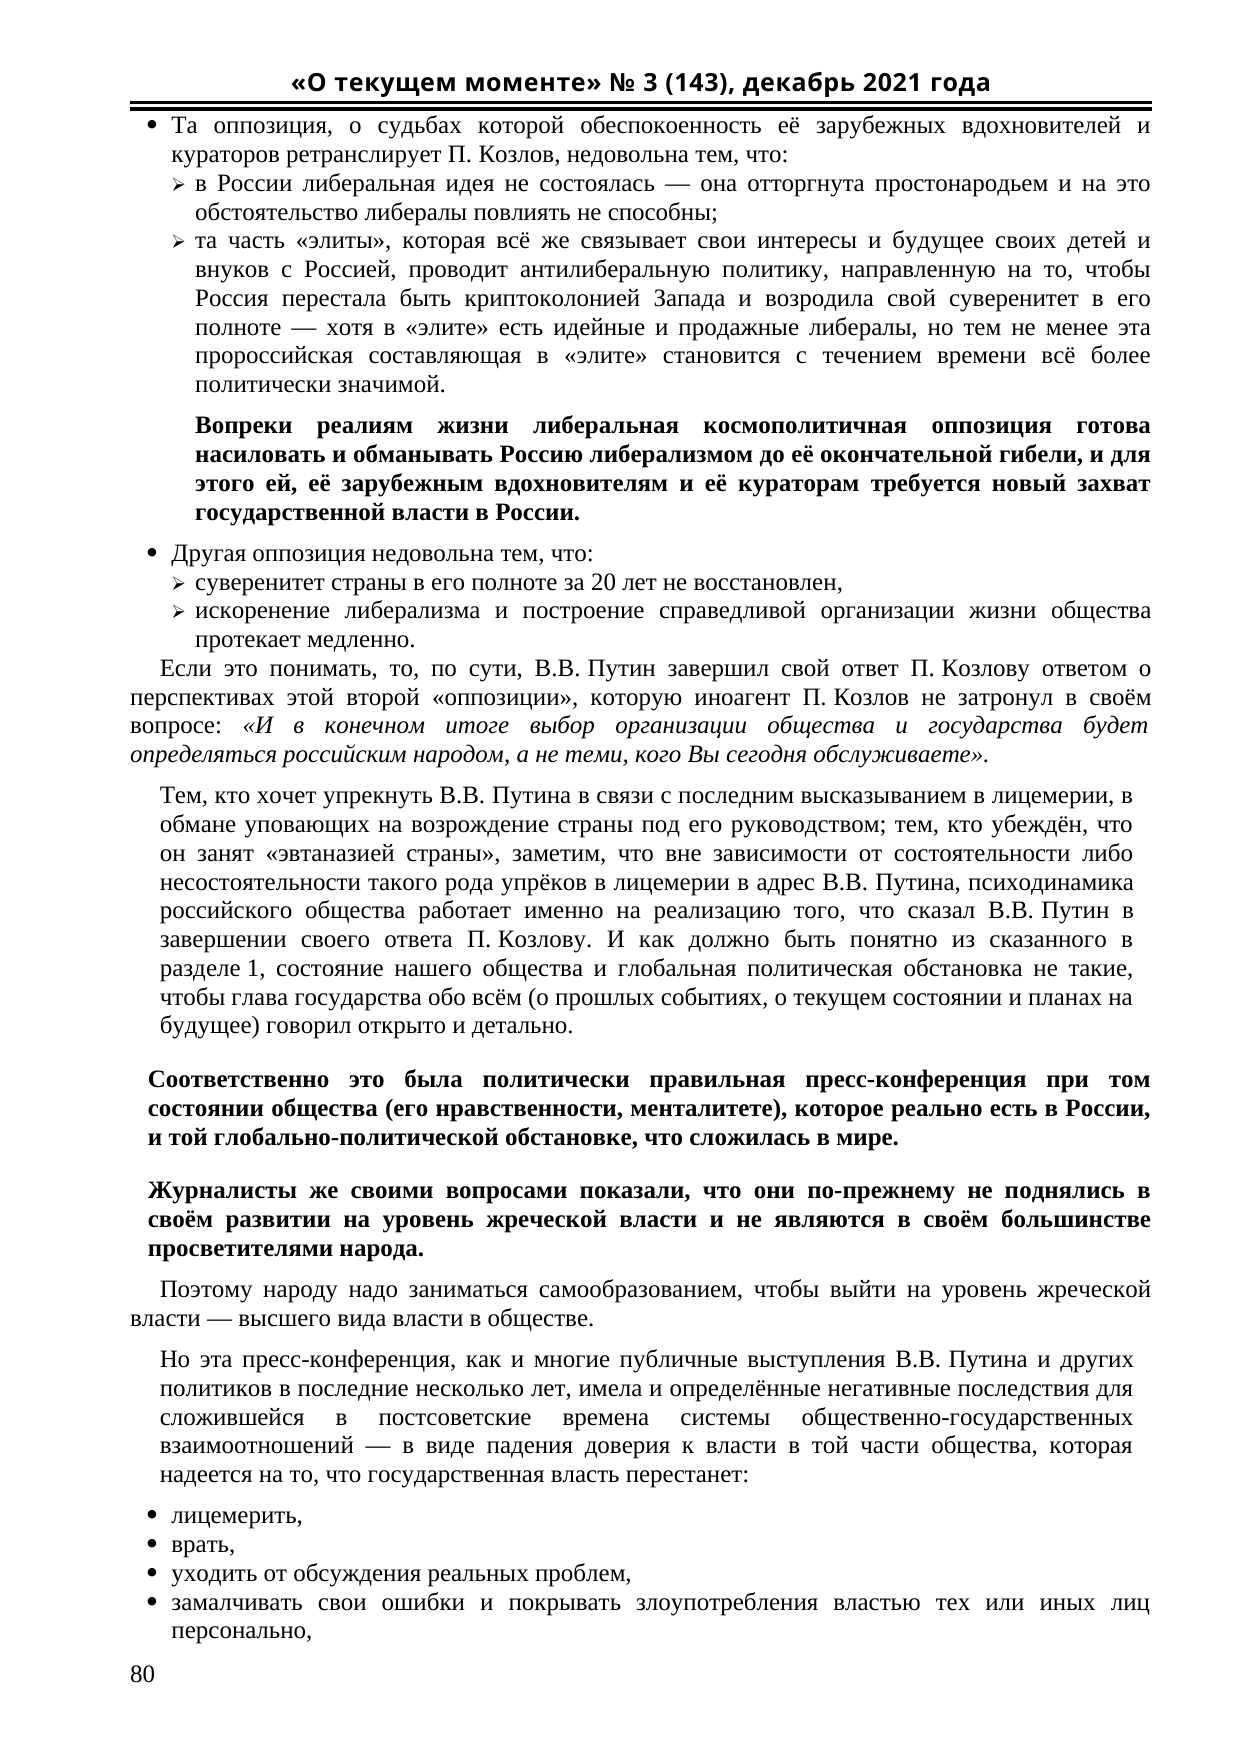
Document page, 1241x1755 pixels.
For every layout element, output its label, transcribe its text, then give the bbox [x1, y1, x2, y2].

text Соответственно это была политически правильная пресс-конференция при том состоянии общества (его нравственности, менталитете), которое реально есть в России, и той глобально-политической обстановке, что сложилась в мире. [148, 1064, 1152, 1151]
list замалчивать свои ошибки и покрывать злоупотребления властью тех или иных лиц персонально, [148, 1587, 1152, 1644]
list врать, [148, 1529, 1152, 1558]
list в России либеральная идея не состоялась — она отторгнута простонародьем и на это обстоятельство либералы повлиять не способны; [171, 168, 1152, 226]
list искоренение либерализма и построение справедливой организации жизни общества протекает медленно. [171, 596, 1152, 653]
list та часть «элиты», которая всё же связывает свои интересы и будущее своих детей и внуков с Россией, проводит антилиберальную политику, направленную на то, чтобы Россия перестала быть криптоколонией Запада и возродила свой суверенитет в его полноте — хотя в «элите» есть идейные и продажные либералы, но тем не менее эта пророссийская составляющая в «элите» становится с течением времени всё более политически значимой. [171, 226, 1152, 398]
list суверенитет страны в его полноте за 20 лет не восстановлен, [171, 567, 1152, 596]
list Другая оппозиция недовольна тем, что: [148, 538, 1152, 567]
text Вопреки реалиям жизни либеральная космополитичная оппозиция готова насиловать и обманывать Россию либерализмом до её окончательной гибели, и для этого ей, её зарубежным вдохновителям и её кураторам требуется новый захват государственной власти в России. [195, 411, 1152, 526]
text Тем, кто хочет упрекнуть В.В. Путина в связи с последним высказыванием в лицемерии, в обмане уповающих на возрождение страны под его руководством; тем, кто убеждён, что он занят «эвтаназией страны», заметим, что вне зависимости от состоятельности либо несостоятельности такого рода упрёков в лицемерии в адрес В.В. Путина, психодинамика российского общества работает именно на реализацию того, что сказал В.В. Путин в завершении своего ответа П. Козлову. И как должно быть понятно из сказанного в разделе 1, состояние нашего общества и глобальная политическая обстановка не такие, чтобы глава государства обо всём (о прошлых событиях, о текущем состоянии и планах на будущее) говорил открыто и детально. [159, 781, 1134, 1039]
text Поэтому народу надо заниматься самообразованием, чтобы выйти на уровень жреческой власти — высшего вида власти в обществе. [130, 1274, 1152, 1332]
text Журналисты же своими вопросами показали, что они по-прежнему не поднялись в своём развитии на уровень жреческой власти и не являются в своём большинстве просветителями народа. [148, 1176, 1152, 1262]
list уходить от обсуждения реальных проблем, [148, 1558, 1152, 1587]
list Та оппозиция, о судьбах которой обеспокоенность её зарубежных вдохновителей и кураторов ретранслирует П. Козлов, недовольна тем, что: [148, 111, 1152, 168]
list лицемерить, [148, 1501, 1152, 1529]
text Но эта пресс-конференция, как и многие публичные выступления В.В. Путина и других политиков в последние несколько лет, имела и определённые негативные последствия для сложившейся в постсоветские времена системы общественно-государственных взаимоотношений — в виде падения доверия к власти в той части общества, которая надеется на то, что государственная власть перестанет: [159, 1344, 1134, 1488]
text Если это понимать, то, по сути, В.В. Путин завершил свой ответ П. Козлову ответом о перспективах этой второй «оппозиции», которую иноагент П. Козлов не затронул в своём вопросе: «И в конечном итоге выбор организации общества и государства будет определяться российским народом, а не теми, кого Вы сегодня обслуживаете». [130, 653, 1152, 768]
